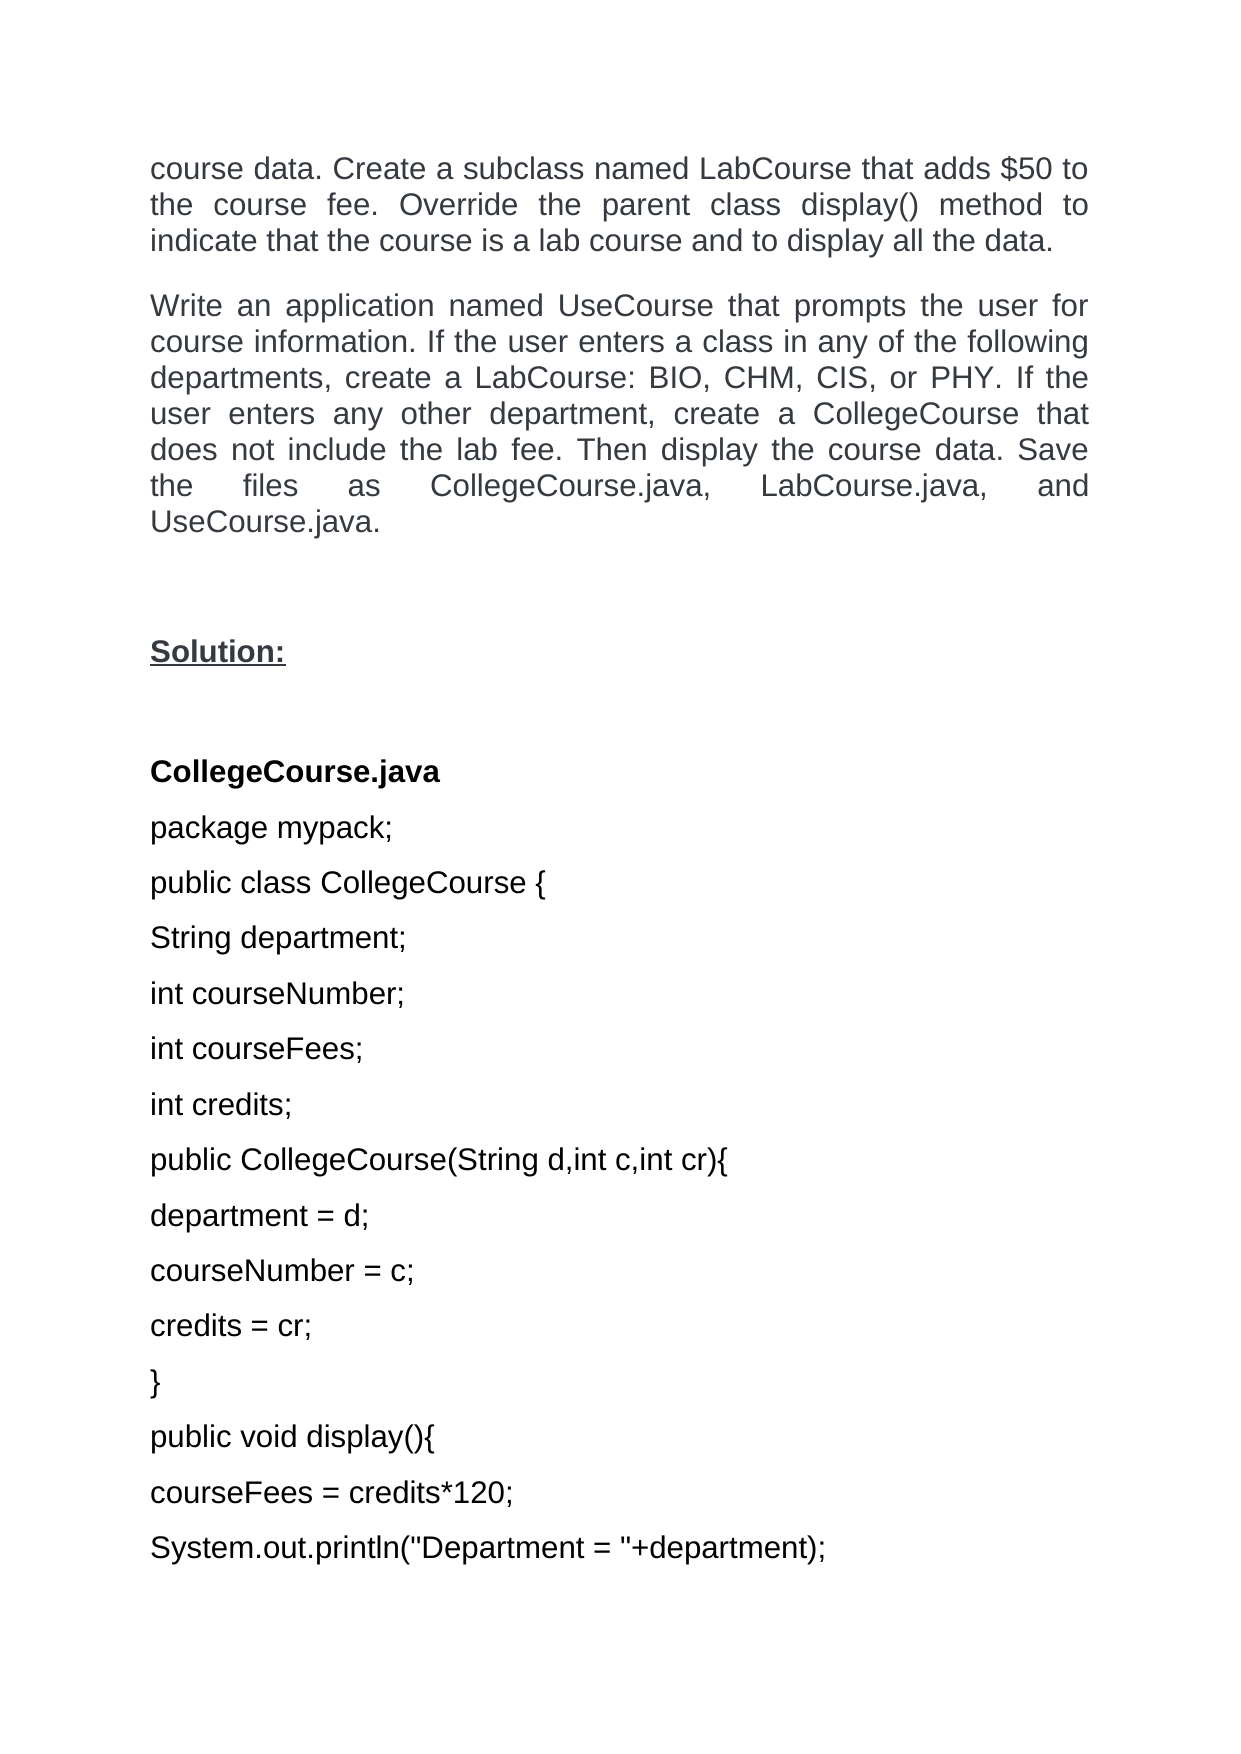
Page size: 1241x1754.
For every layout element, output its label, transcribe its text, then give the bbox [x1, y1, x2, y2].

text } [150, 1363, 1090, 1399]
text int courseNumber; [150, 975, 1090, 1011]
text CollegeCourse.java [150, 753, 1090, 789]
text public class CollegeCourse { [150, 864, 1090, 900]
text public void display(){ [150, 1418, 1090, 1454]
text int courseFees; [150, 1030, 1090, 1066]
text System.out.println("Department = "+department); [150, 1529, 1090, 1565]
text Solution: [150, 633, 1090, 669]
text package mypack; [150, 809, 1090, 845]
text department = d; [150, 1197, 1090, 1233]
text courseNumber = c; [150, 1252, 1090, 1288]
text credits = cr; [150, 1307, 1090, 1343]
text int credits; [150, 1086, 1090, 1122]
text String department; [150, 919, 1090, 956]
text course data. Create a subclass named LabCourse that adds $50 to the course fee. Override the parent class display() method to indicate that the course is a lab course and to display all the data. [150, 150, 1090, 258]
text courseFees = credits*120; [150, 1474, 1090, 1510]
text Write an application named UseCourse that prompts the user for course information. If the user enters a class in any of the following departments, create a LabCourse: BIO, CHM, CIS, or PHY. If the user enters any other department, create a CollegeCourse that does not include the lab fee. Then display the course data. Save the files as CollegeCourse.java, LabCourse.java, and UseCourse.java. [150, 287, 1090, 538]
text public CollegeCourse(String d,int c,int cr){ [150, 1141, 1090, 1177]
